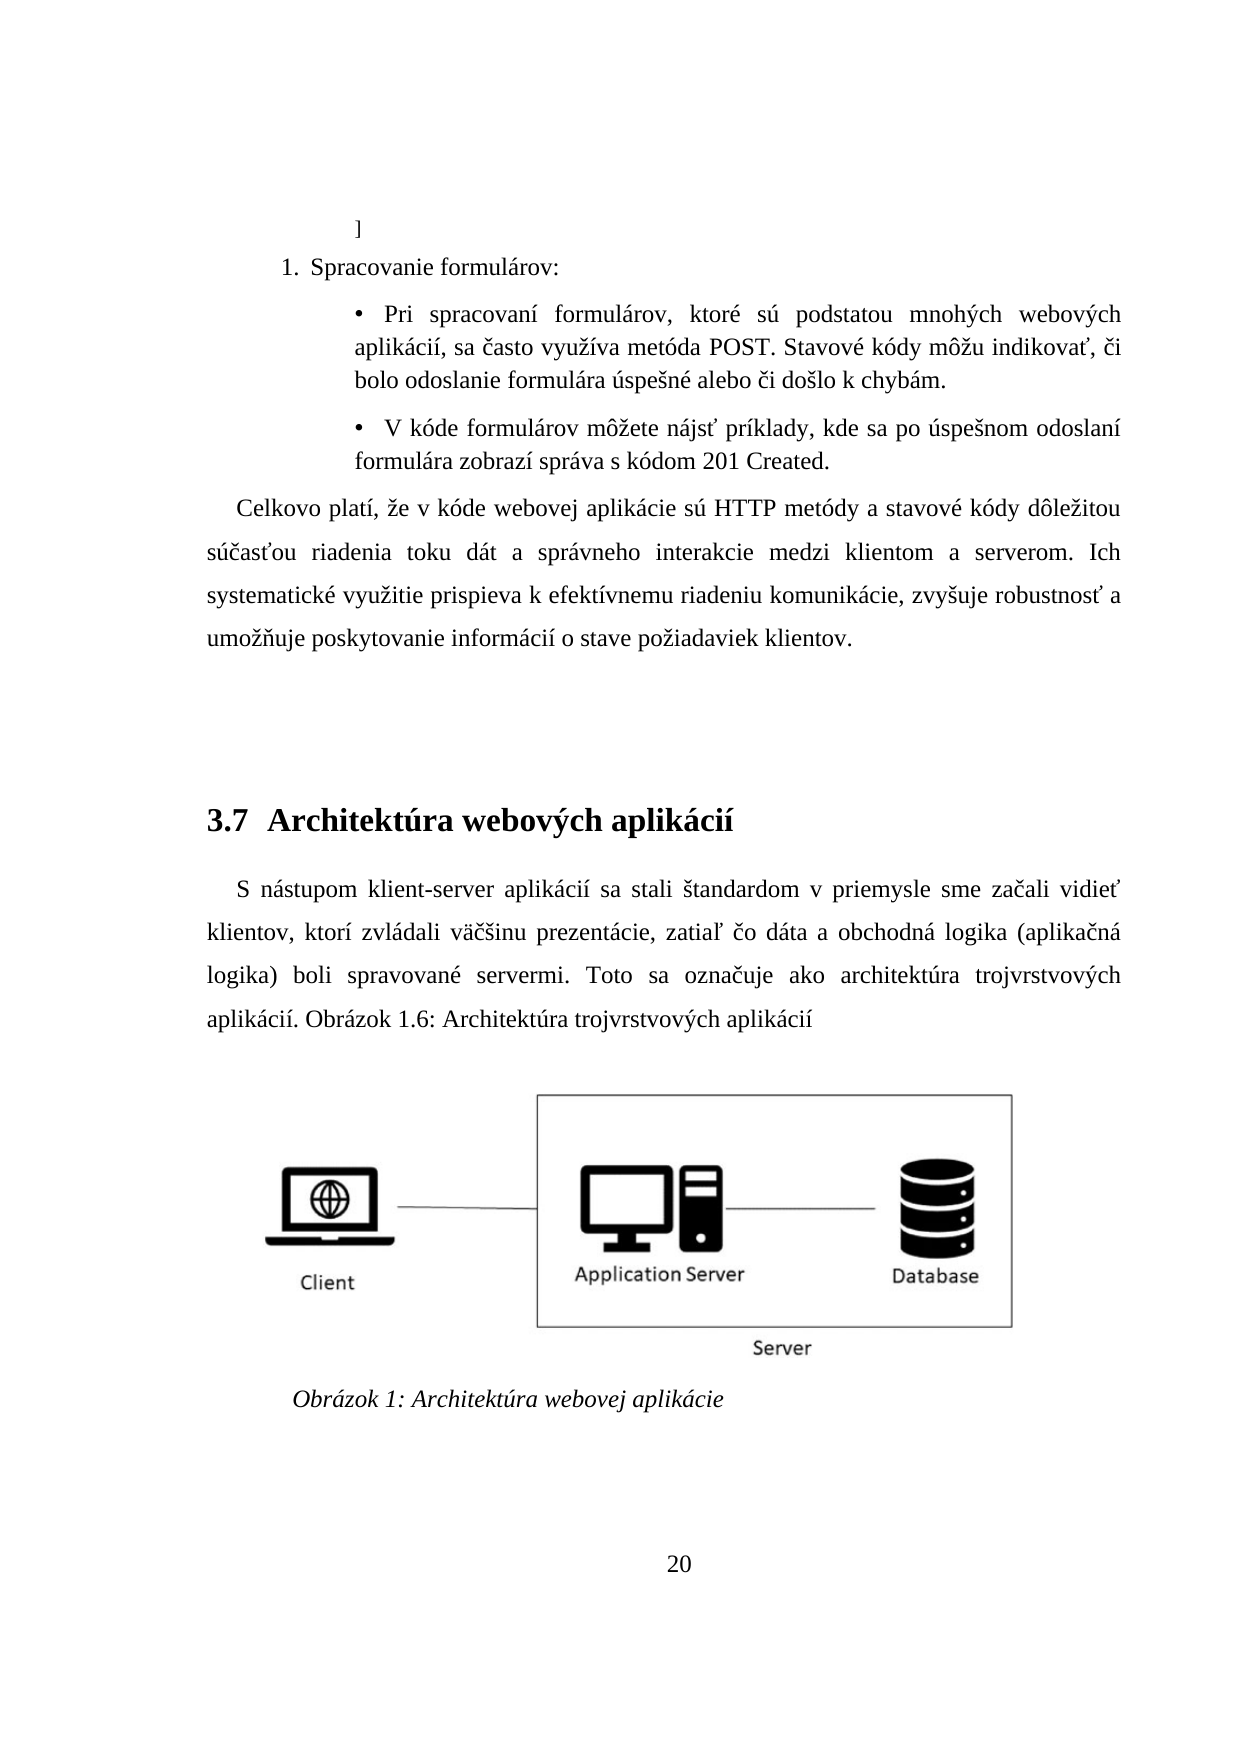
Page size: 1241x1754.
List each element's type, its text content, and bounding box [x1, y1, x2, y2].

list Pri spracovaní formulárov, ktoré sú podstatou mnohých webových aplikácií, sa často využíva metóda POST. Stavové kódy môžu indikovať, či bolo odoslanie formulára úspešné alebo či došlo k chybám. [325, 299, 1122, 394]
picture [262, 1093, 1014, 1358]
text Obrázok 1: Architektúra webovej aplikácie [262, 1358, 1013, 1413]
text S nástupom klient-server aplikácií sa stali štandardom v priemysle sme začali vidieť klientov, ktorí zvládali väčšinu prezentácie, zatiaľ čo dáta a obchodná logika (aplikačná logika) boli spravované servermi. Toto sa označuje ako architektúra trojvrstvových aplikácií. Obrázok 1.6: Architektúra trojvrstvových aplikácií [207, 874, 1122, 1032]
subtitle Architektúra webových aplikácií [207, 800, 1122, 838]
list ] [325, 216, 1122, 239]
text Celkovo platí, že v kóde webovej aplikácie sú HTTP metódy a stavové kódy dôležitou súčasťou riadenia toku dát a správneho interakcie medzi klientom a serverom. Ich systematické využitie prispieva k efektívnemu riadeniu komunikácie, zvyšuje robustnosť a umožňuje poskytovanie informácií o stave požiadaviek klientov. [207, 493, 1122, 652]
list Spracovanie formulárov: [251, 252, 1122, 280]
list V kóde formulárov môžete nájsť príklady, kde sa po úspešnom odoslaní formulára zobrazí správa s kódom 201 Created. [325, 413, 1122, 474]
